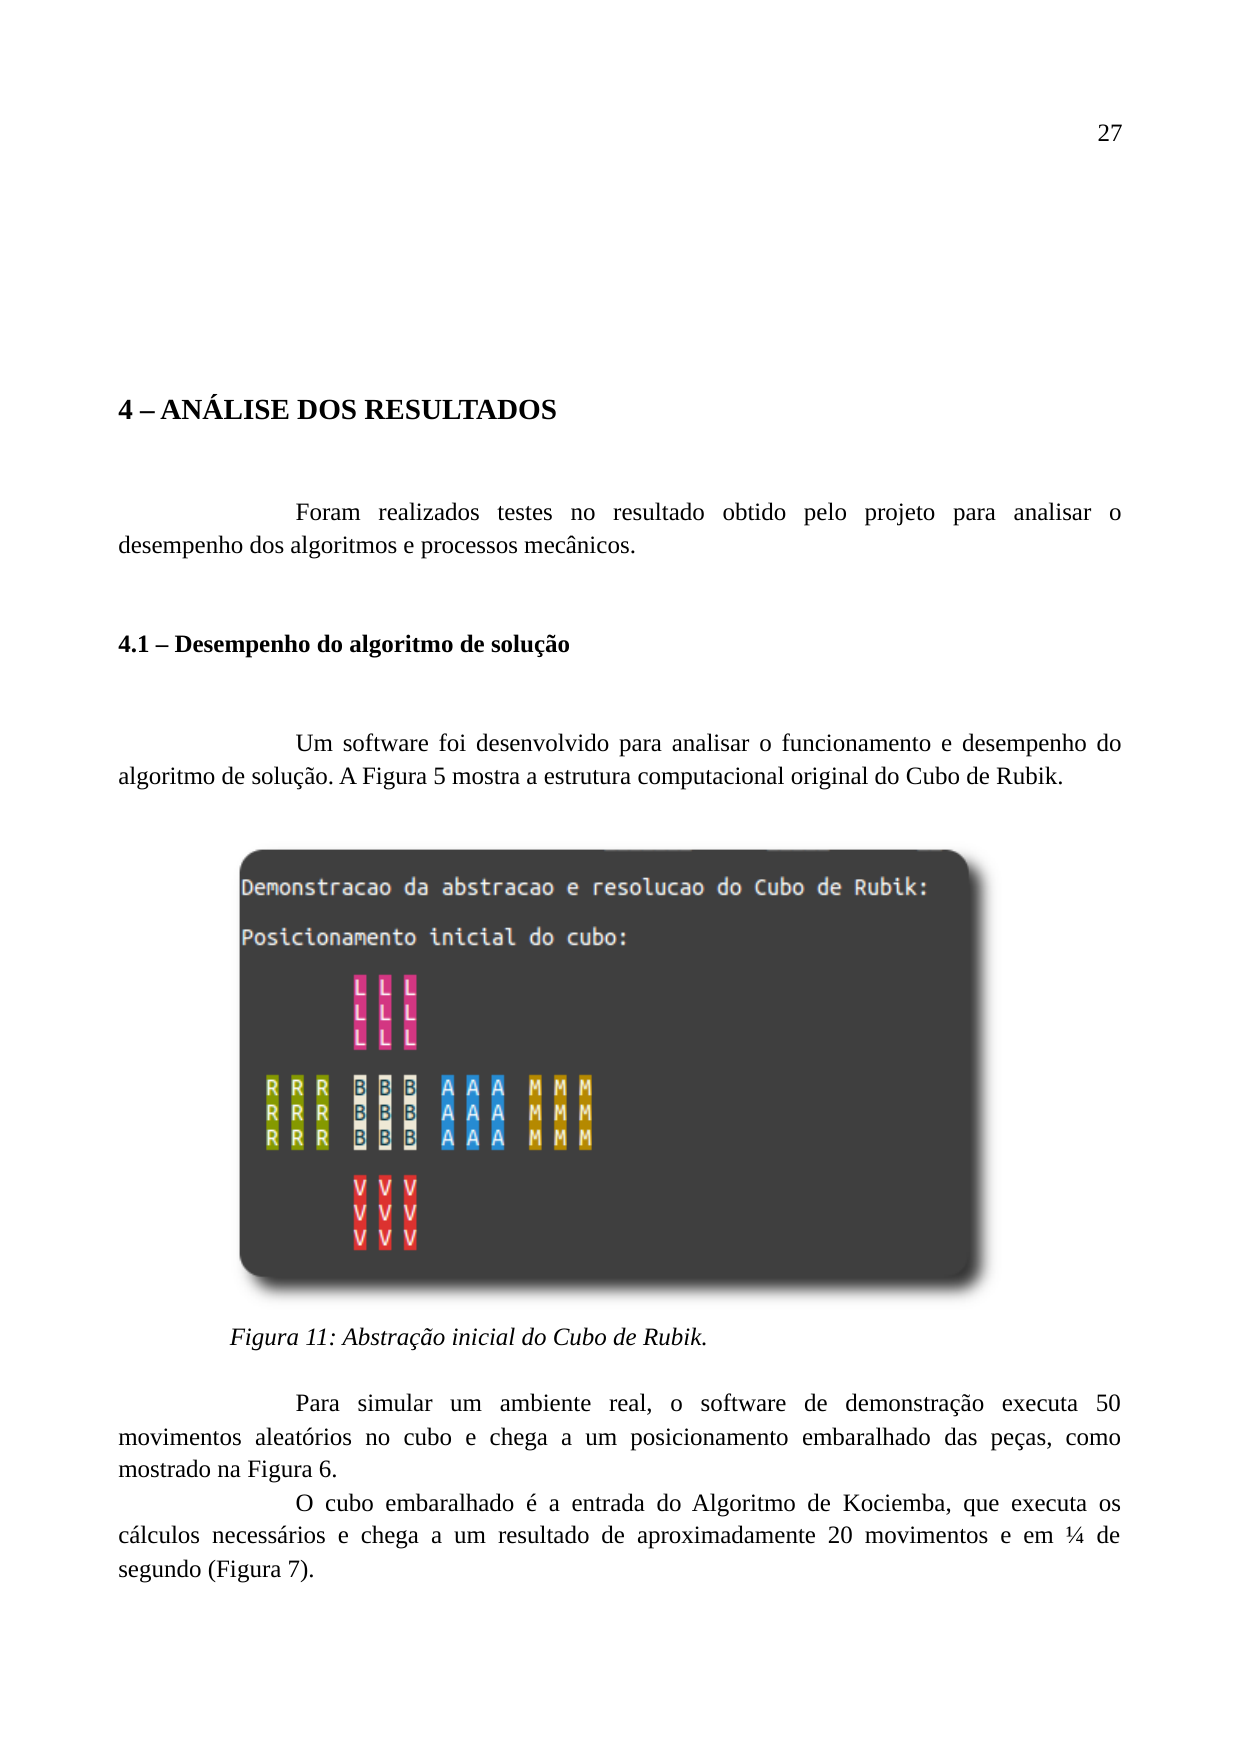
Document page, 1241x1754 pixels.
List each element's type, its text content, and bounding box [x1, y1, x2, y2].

text Figura 11: Abstração inicial do Cubo de Rubik. [229, 1313, 1004, 1351]
picture [229, 839, 1005, 1313]
text Foram realizados testes no resultado obtido pelo projeto para analisar o desempenho dos algoritmos e processos mecânicos. [118, 497, 1122, 558]
text Um software foi desenvolvido para analisar o funcionamento e desempenho do algoritmo de solução. A Figura 5 mostra a estrutura computacional original do Cubo de Rubik. [118, 728, 1122, 789]
text Para simular um ambiente real, o software de demonstração executa 50 movimentos aleatórios no cubo e chega a um posicionamento embaralhado das peças, como mostrado na Figura 6. [118, 1388, 1122, 1483]
text 4 – ANÁLISE DOS RESULTADOS [118, 392, 1122, 426]
text 4.1 – Desempenho do algoritmo de solução [118, 629, 1122, 657]
text O cubo embaralhado é a entrada do Algoritmo de Kociemba, que executa os cálculos necessários e chega a um resultado de aproximadamente 20 movimentos e em ¼ de segundo (Figura 7). [118, 1488, 1122, 1582]
